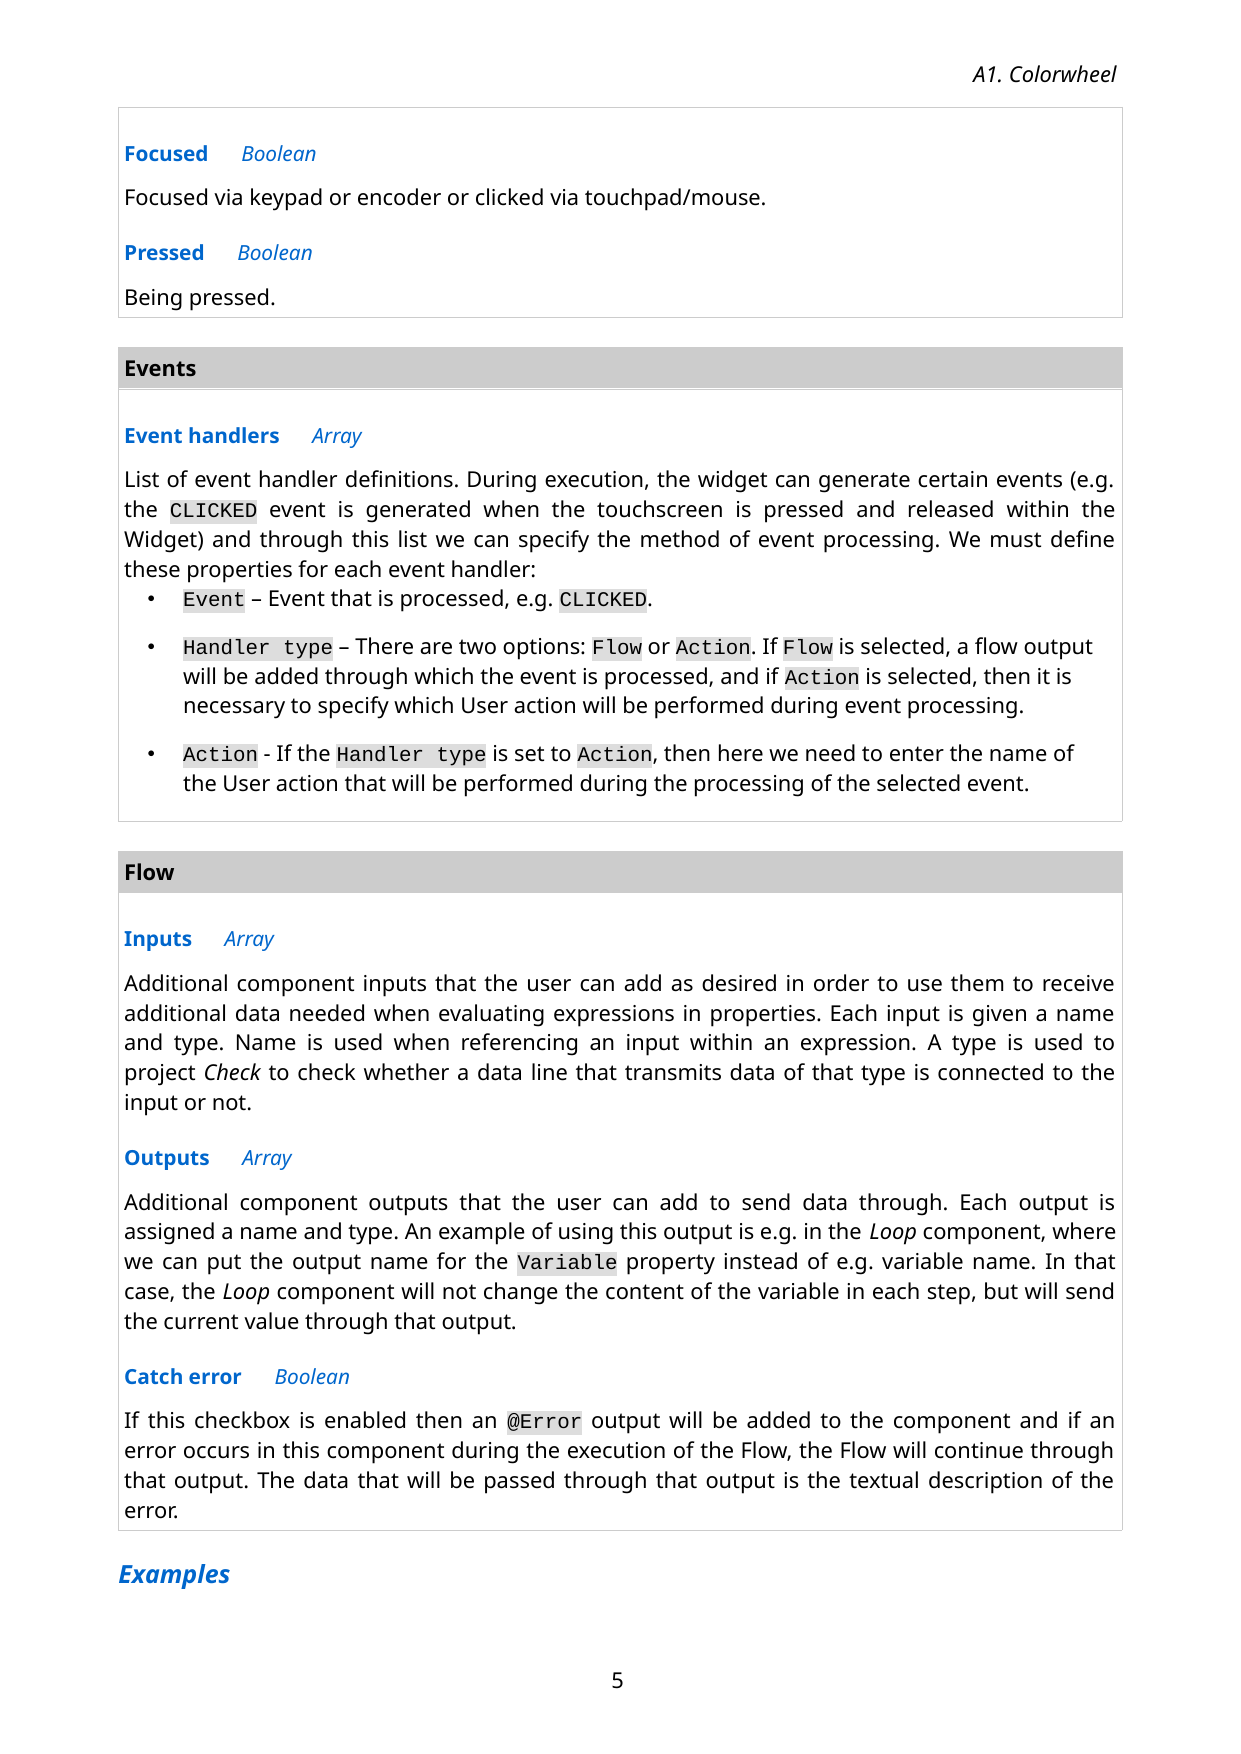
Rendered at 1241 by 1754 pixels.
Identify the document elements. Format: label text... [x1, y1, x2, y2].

table_cell Focused Boolean Focused via keypad or encoder or clicked via touchpad/mouse. Pressed Boolean Being pressed. [119, 108, 1122, 317]
table_header Events [119, 348, 1122, 388]
table_header Flow [119, 852, 1122, 892]
table_cell Inputs Array Additional component inputs that the user can add as desired in order to use them to receive additional data needed when evaluating expressions in properties. Each input is given a name and type. Name is used when referencing an input within an expression. A type is used to project Check to check whether a data line that transmits data of that type is connected to the input or not. Outputs Array Additional component outputs that the user can add to send data through. Each output is assigned a name and type. An example of using this output is e.g. in the Loop component, where we can put the output name for the Variable property instead of e.g. variable name. In that case, the Loop component will not change the content of the variable in each step, but will send the current value through that output. Catch error Boolean If this checkbox is enabled then an @Error output will be added to the component and if an error occurs in this component during the execution of the Flow, the Flow will continue through that output. The data that will be passed through that output is the textual description of the error. [119, 893, 1122, 1530]
subtitle Examples [118, 1557, 1122, 1591]
table_cell Event handlers Array List of event handler definitions. During execution, the widget can generate certain events (e.g. the CLICKED event is generated when the touchscreen is pressed and released within the Widget) and through this list we can specify the method of event processing. We must define these properties for each event handler: Event – Event that is processed, e.g. CLICKED. Handler type – There are two options: Flow or Action. If Flow is selected, a flow output will be added through which the event is processed, and if Action is selected, then it is necessary to specify which User action will be performed during event processing. Action - If the Handler type is set to Action, then here we need to enter the name of the User action that will be performed during the processing of the selected event. [119, 390, 1122, 821]
